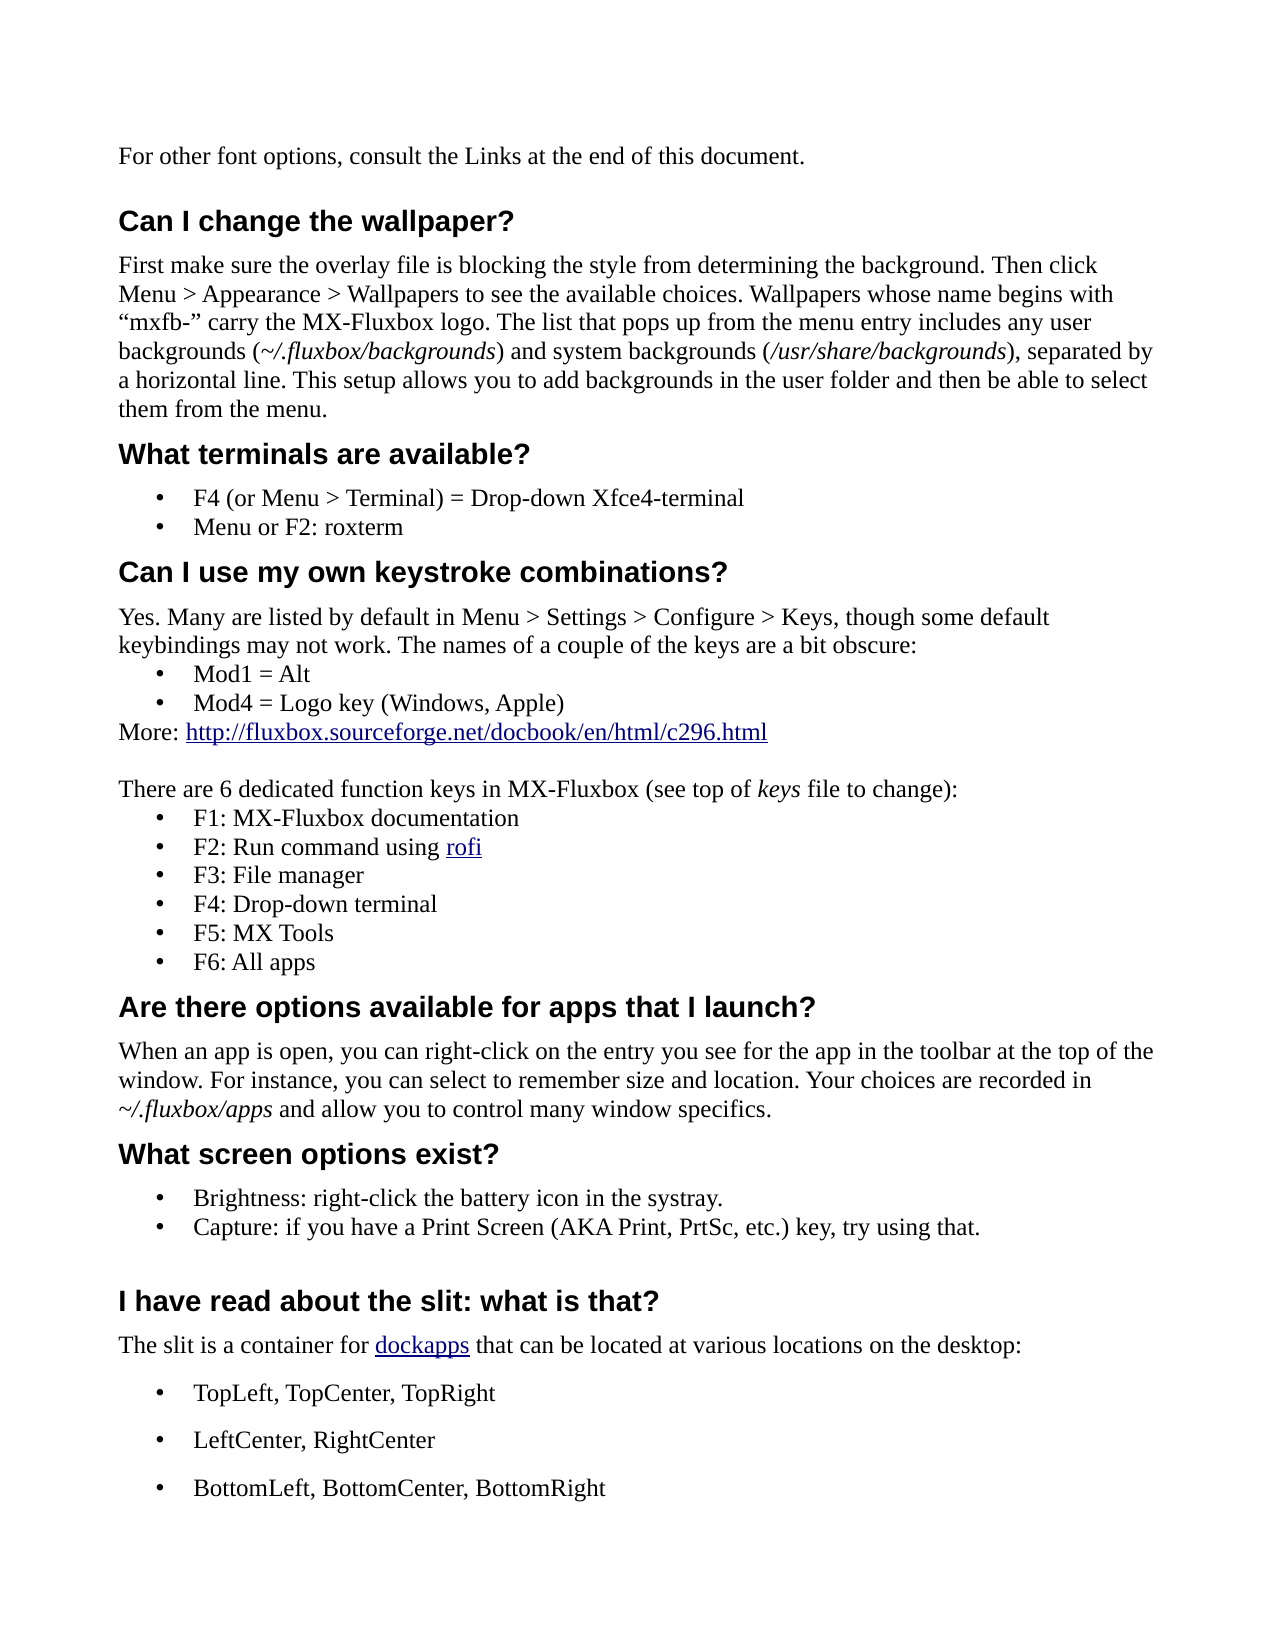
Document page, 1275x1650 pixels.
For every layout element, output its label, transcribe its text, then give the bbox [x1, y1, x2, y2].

subtitle What terminals are available? [118, 437, 1157, 471]
list F1: MX-Fluxbox documentation [156, 803, 1157, 832]
list Capture: if you have a Print Screen (AKA Print, PrtSc, etc.) key, try using that. [156, 1212, 1157, 1241]
subtitle Are there options available for apps that I launch? [118, 990, 1157, 1024]
list F6: All apps [156, 947, 1157, 975]
list TopLeft, TopCenter, TopRight [156, 1378, 1157, 1407]
text More: http://fluxbox.sourceforge.net/docbook/en/html/c296.html [118, 717, 1157, 745]
text When an app is open, you can right-click on the entry you see for the app in the toolbar at the top of the window. For instance, you can select to remember size and location. Your choices are recorded in ~/.fluxbox/apps and allow you to control many window specifics. [118, 1036, 1157, 1122]
list F5: MX Tools [156, 918, 1157, 947]
list F3: File manager [156, 860, 1157, 889]
list Menu or F2: roxterm [156, 512, 1157, 541]
text First make sure the overlay file is blocking the style from determining the background. Then click Menu > Appearance > Wallpapers to see the available choices. Wallpapers whose name begins with “mxfb-” carry the MX-Fluxbox logo. The list that pops up from the menu entry includes any user backgrounds (~/.fluxbox/backgrounds) and system backgrounds (/usr/share/backgrounds), separated by a horizontal line. This setup allows you to add backgrounds in the user folder and then be able to select them from the menu. [118, 250, 1157, 422]
list F4 (or Menu > Terminal) = Drop-down Xfce4-terminal [156, 483, 1157, 512]
list LeftCenter, RightCenter [156, 1426, 1157, 1454]
list F4: Drop-down terminal [156, 889, 1157, 918]
subtitle Can I use my own keystroke combinations? [118, 555, 1157, 589]
list BottomLeft, BottomCenter, BottomRight [156, 1473, 1157, 1502]
list Mod1 = Alt [156, 659, 1157, 688]
subtitle Can I change the wallpaper? [118, 204, 1157, 237]
text There are 6 dedicated function keys in MX-Fluxbox (see top of keys file to change): [118, 774, 1157, 803]
list F2: Run command using rofi [156, 832, 1157, 860]
subtitle What screen options exist? [118, 1137, 1157, 1171]
text The slit is a container for dockapps that can be located at various locations on the desktop: [118, 1330, 1157, 1359]
subtitle I have read about the slit: what is that? [118, 1284, 1157, 1318]
text For other font options, consult the Links at the end of this document. [118, 141, 1157, 170]
list Mod4 = Logo key (Windows, Apple) [156, 688, 1157, 717]
list Brightness: right-click the battery icon in the systray. [156, 1183, 1157, 1212]
text Yes. Many are listed by default in Menu > Settings > Configure > Keys, though some default keybindings may not work. The names of a couple of the keys are a bit obscure: [118, 602, 1157, 659]
